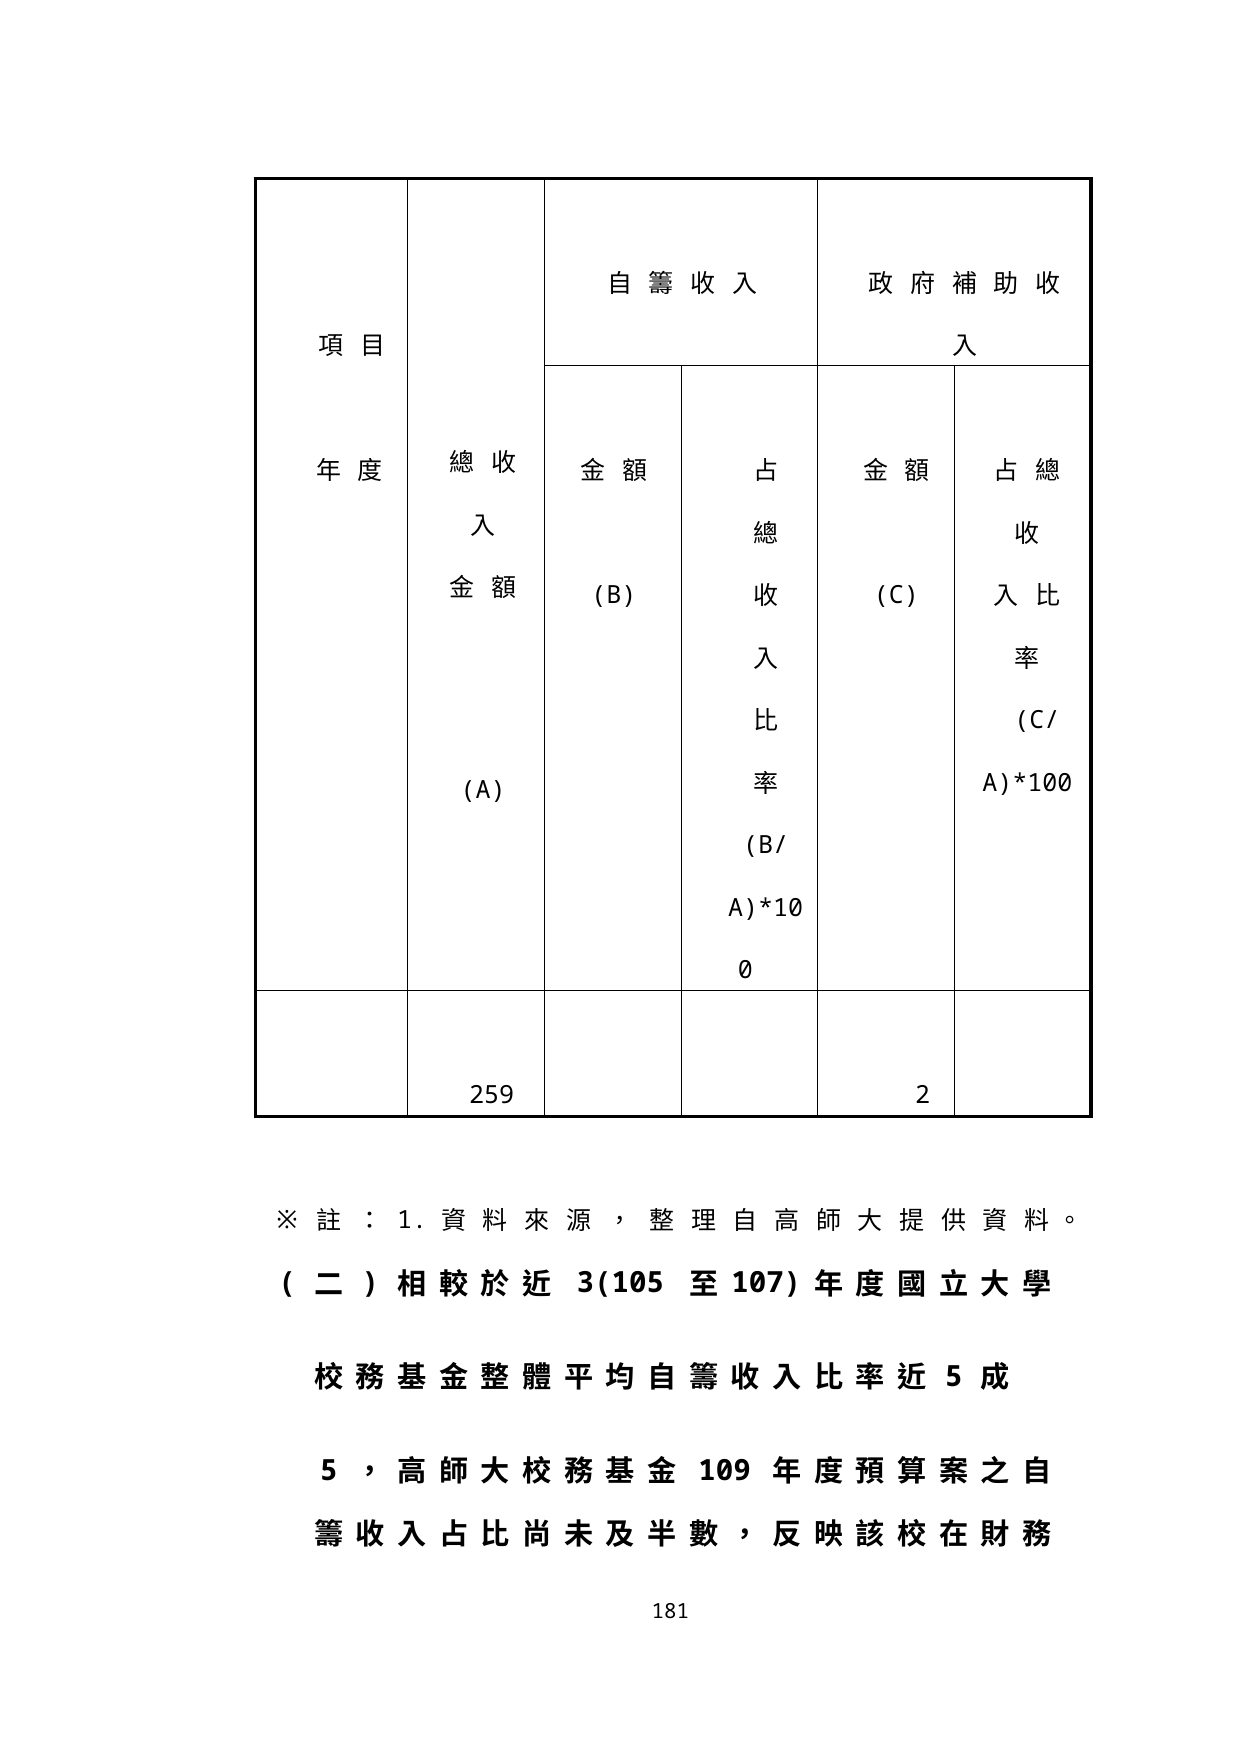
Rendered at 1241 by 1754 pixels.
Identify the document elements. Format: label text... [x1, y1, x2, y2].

table_cell 2 [818, 991, 954, 1115]
text (二)相較於近3(105至107)年度國立大學校務基金整體平均自籌收入比率近5成5，高師大校務基金109年度預算案之自籌收入占比尚未及半數，反映該校在財務 [242, 1240, 1058, 1552]
table_cell [545, 991, 681, 1115]
table_cell [955, 991, 1089, 1115]
table_header 項目 年度 [257, 180, 407, 990]
table_cell 占總收 入比率 (C/A)*100 [955, 366, 1089, 990]
table_header 總收入 金額 (A) [408, 180, 544, 990]
table_cell 金額 (C) [818, 366, 954, 990]
text ※註：1.資料來源，整理自高師大提供資料。 [242, 1177, 1058, 1240]
table_header 政府補助收入 [818, 180, 1089, 365]
table_cell 占總收 入比率 (B/A)*100 [682, 366, 817, 990]
table_cell 金額 (B) [545, 366, 681, 990]
table_cell [682, 991, 817, 1115]
table_cell 259 [408, 991, 544, 1115]
table_cell [257, 991, 407, 1115]
table_header 自籌收入 [545, 180, 817, 365]
